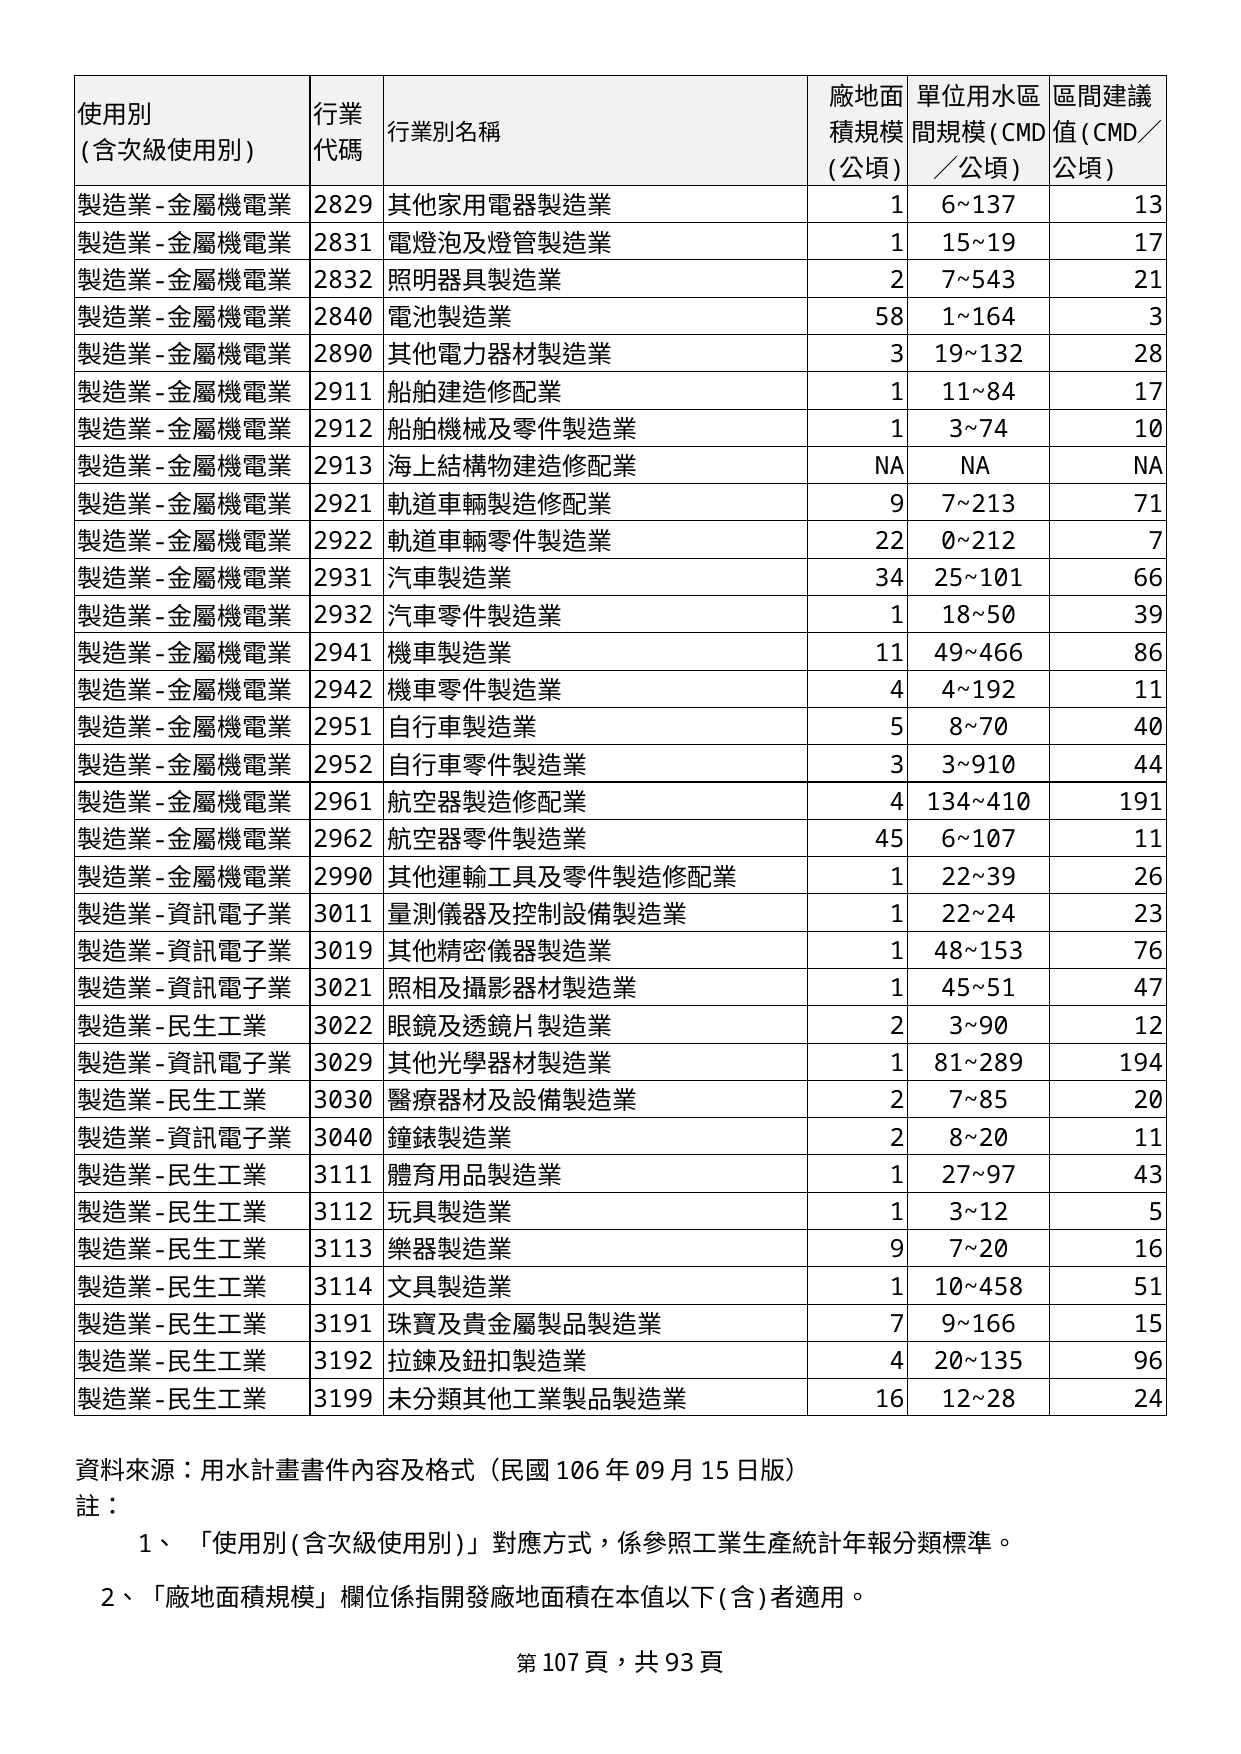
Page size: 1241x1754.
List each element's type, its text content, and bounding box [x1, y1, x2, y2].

table_cell 製造業-民生工業 [75, 1305, 309, 1341]
table_cell 22 [808, 521, 907, 558]
table_cell 1 [808, 186, 907, 222]
table_cell 48~153 [908, 932, 1049, 968]
table_cell 照相及攝影器材製造業 [384, 969, 807, 1005]
table_cell 76 [1050, 932, 1166, 968]
table_cell 20 [1050, 1081, 1166, 1117]
table_cell 2921 [311, 484, 383, 520]
table_cell 1 [808, 223, 907, 259]
table_cell 1 [808, 1155, 907, 1192]
table_cell 1~164 [908, 298, 1049, 334]
table_cell 11~84 [908, 372, 1049, 408]
table_cell 9 [808, 484, 907, 520]
table_cell 39 [1050, 596, 1166, 632]
table_cell 134~410 [908, 783, 1049, 819]
table_cell 其他運輸工具及零件製造修配業 [384, 857, 807, 893]
table_cell 22~24 [908, 894, 1049, 931]
table_cell 2831 [311, 223, 383, 259]
table_cell 7~20 [908, 1230, 1049, 1266]
table_cell 26 [1050, 857, 1166, 893]
table_cell 製造業-民生工業 [75, 1267, 309, 1303]
table_cell 1 [808, 410, 907, 446]
table_cell 製造業-金屬機電業 [75, 447, 309, 483]
table_cell 製造業-金屬機電業 [75, 260, 309, 297]
table_cell 照明器具製造業 [384, 260, 807, 297]
table_cell 電池製造業 [384, 298, 807, 334]
table_cell 10~458 [908, 1267, 1049, 1303]
table_cell 拉鍊及鈕扣製造業 [384, 1342, 807, 1378]
table_cell 2912 [311, 410, 383, 446]
table_cell 2951 [311, 708, 383, 744]
table_cell 194 [1050, 1044, 1166, 1080]
table_cell 45~51 [908, 969, 1049, 1005]
table_cell 2829 [311, 186, 383, 222]
table_cell 未分類其他工業製品製造業 [384, 1379, 807, 1415]
table_cell 1 [808, 596, 907, 632]
table_cell 2 [808, 1118, 907, 1154]
table_cell 43 [1050, 1155, 1166, 1192]
table_cell 5 [808, 708, 907, 744]
table_cell 11 [1050, 671, 1166, 707]
table_cell 81~289 [908, 1044, 1049, 1080]
table_cell 電燈泡及燈管製造業 [384, 223, 807, 259]
table_cell 7~85 [908, 1081, 1049, 1117]
table_cell NA [808, 447, 907, 483]
table_cell 船舶機械及零件製造業 [384, 410, 807, 446]
table_cell 3021 [311, 969, 383, 1005]
table_header 行業代碼 [311, 76, 383, 185]
table_cell 3~910 [908, 745, 1049, 781]
table_cell 醫療器材及設備製造業 [384, 1081, 807, 1117]
table_cell 10 [1050, 410, 1166, 446]
table_cell 製造業-民生工業 [75, 1193, 309, 1229]
table_cell 47 [1050, 969, 1166, 1005]
table_cell 製造業-金屬機電業 [75, 559, 309, 595]
table_cell 8~70 [908, 708, 1049, 744]
table_cell 2913 [311, 447, 383, 483]
table_cell 海上結構物建造修配業 [384, 447, 807, 483]
table_cell 製造業-金屬機電業 [75, 820, 309, 856]
table_cell 製造業-金屬機電業 [75, 186, 309, 222]
table_cell 1 [808, 857, 907, 893]
table_cell 6~107 [908, 820, 1049, 856]
table_cell 9~166 [908, 1305, 1049, 1341]
table_cell 2961 [311, 783, 383, 819]
table_cell 製造業-金屬機電業 [75, 372, 309, 408]
table_cell 96 [1050, 1342, 1166, 1378]
table_cell 2911 [311, 372, 383, 408]
list 「使用別(含次級使用別)」對應方式，係參照工業生產統計年報分類標準。 [137, 1523, 1165, 1559]
table_cell 自行車製造業 [384, 708, 807, 744]
table_cell 4 [808, 1342, 907, 1378]
table_header 單位用水區間規模(CMD／公頃) [908, 76, 1049, 185]
table_cell 2941 [311, 633, 383, 669]
table_cell 汽車零件製造業 [384, 596, 807, 632]
table_cell 製造業-民生工業 [75, 1006, 309, 1042]
table_cell 4 [808, 671, 907, 707]
table_cell 45 [808, 820, 907, 856]
table_cell 製造業-金屬機電業 [75, 223, 309, 259]
table_cell 20~135 [908, 1342, 1049, 1378]
table_cell 34 [808, 559, 907, 595]
table_cell 製造業-金屬機電業 [75, 298, 309, 334]
table_cell 11 [1050, 820, 1166, 856]
table_cell 眼鏡及透鏡片製造業 [384, 1006, 807, 1042]
table_cell 17 [1050, 223, 1166, 259]
table_cell 其他光學器材製造業 [384, 1044, 807, 1080]
table_cell 16 [1050, 1230, 1166, 1266]
table_cell 86 [1050, 633, 1166, 669]
table_cell 製造業-資訊電子業 [75, 932, 309, 968]
table_cell 1 [808, 894, 907, 931]
table_cell 製造業-金屬機電業 [75, 745, 309, 781]
table_cell 3019 [311, 932, 383, 968]
table_header 使用別 (含次級使用別) [75, 76, 309, 185]
table_cell 1 [808, 932, 907, 968]
table_cell 71 [1050, 484, 1166, 520]
table_cell 製造業-金屬機電業 [75, 671, 309, 707]
table_cell 17 [1050, 372, 1166, 408]
table_cell 44 [1050, 745, 1166, 781]
table_cell 其他電力器材製造業 [384, 335, 807, 371]
table_cell 3 [808, 745, 907, 781]
table_cell 船舶建造修配業 [384, 372, 807, 408]
table_cell 3022 [311, 1006, 383, 1042]
table_cell 58 [808, 298, 907, 334]
table_cell 51 [1050, 1267, 1166, 1303]
table_header 行業別名稱 [384, 76, 807, 185]
table_cell 航空器製造修配業 [384, 783, 807, 819]
table_cell 3030 [311, 1081, 383, 1117]
table_cell 3114 [311, 1267, 383, 1303]
table_cell 3113 [311, 1230, 383, 1266]
table_cell 24 [1050, 1379, 1166, 1415]
table_cell NA [908, 447, 1049, 483]
table_cell 製造業-金屬機電業 [75, 633, 309, 669]
table_cell 3112 [311, 1193, 383, 1229]
table_cell 製造業-資訊電子業 [75, 1118, 309, 1154]
table_cell 1 [808, 1044, 907, 1080]
table_cell 3199 [311, 1379, 383, 1415]
table_cell 樂器製造業 [384, 1230, 807, 1266]
table_cell 2962 [311, 820, 383, 856]
table_cell 製造業-民生工業 [75, 1081, 309, 1117]
table_cell 2840 [311, 298, 383, 334]
table_cell 2 [808, 1006, 907, 1042]
table_cell 1 [808, 969, 907, 1005]
table_cell 製造業-民生工業 [75, 1379, 309, 1415]
table_cell 40 [1050, 708, 1166, 744]
table_cell 航空器零件製造業 [384, 820, 807, 856]
table_cell 機車零件製造業 [384, 671, 807, 707]
table_cell 軌道車輛零件製造業 [384, 521, 807, 558]
table_cell 體育用品製造業 [384, 1155, 807, 1192]
table_cell 15~19 [908, 223, 1049, 259]
table_cell 製造業-金屬機電業 [75, 521, 309, 558]
table_cell 製造業-民生工業 [75, 1230, 309, 1266]
table_cell 3040 [311, 1118, 383, 1154]
table_cell 7~543 [908, 260, 1049, 297]
table_cell 3191 [311, 1305, 383, 1341]
table_cell 25~101 [908, 559, 1049, 595]
table_cell 3 [1050, 298, 1166, 334]
table_cell 製造業-金屬機電業 [75, 335, 309, 371]
table_cell 2952 [311, 745, 383, 781]
table_cell 汽車製造業 [384, 559, 807, 595]
table_cell 13 [1050, 186, 1166, 222]
table_cell 製造業-金屬機電業 [75, 857, 309, 893]
table_cell 製造業-資訊電子業 [75, 969, 309, 1005]
table_cell 4~192 [908, 671, 1049, 707]
table_cell 4 [808, 783, 907, 819]
table_cell 0~212 [908, 521, 1049, 558]
table_cell 2990 [311, 857, 383, 893]
table_cell 2 [808, 1081, 907, 1117]
table_cell 23 [1050, 894, 1166, 931]
table_cell 19~132 [908, 335, 1049, 371]
table_cell 玩具製造業 [384, 1193, 807, 1229]
table_header 區間建議值(CMD／公頃) [1050, 76, 1166, 185]
table_cell 3~90 [908, 1006, 1049, 1042]
table_cell 191 [1050, 783, 1166, 819]
table_cell 製造業-金屬機電業 [75, 708, 309, 744]
table_cell 3192 [311, 1342, 383, 1378]
table_cell 5 [1050, 1193, 1166, 1229]
table_cell 2832 [311, 260, 383, 297]
text 註： [75, 1487, 1165, 1523]
table_cell 18~50 [908, 596, 1049, 632]
table_cell 3029 [311, 1044, 383, 1080]
table_cell 11 [808, 633, 907, 669]
table_cell 15 [1050, 1305, 1166, 1341]
table_cell 製造業-資訊電子業 [75, 894, 309, 931]
table_cell 22~39 [908, 857, 1049, 893]
table_cell 量測儀器及控制設備製造業 [384, 894, 807, 931]
table_cell 製造業-金屬機電業 [75, 596, 309, 632]
table_cell 3~74 [908, 410, 1049, 446]
table_cell 軌道車輛製造修配業 [384, 484, 807, 520]
table_cell 28 [1050, 335, 1166, 371]
table_header 廠地面積規模(公頃) [808, 76, 907, 185]
table_cell 6~137 [908, 186, 1049, 222]
table_cell 3111 [311, 1155, 383, 1192]
table_cell 製造業-資訊電子業 [75, 1044, 309, 1080]
table_cell 機車製造業 [384, 633, 807, 669]
table_cell 27~97 [908, 1155, 1049, 1192]
text 資料來源：用水計畫書件內容及格式（民國106年09月15日版） [75, 1451, 1165, 1487]
table_cell 3011 [311, 894, 383, 931]
table_cell 8~20 [908, 1118, 1049, 1154]
table_cell 21 [1050, 260, 1166, 297]
table_cell 1 [808, 1193, 907, 1229]
table_cell 其他精密儀器製造業 [384, 932, 807, 968]
table_cell 1 [808, 372, 907, 408]
table_cell 3~12 [908, 1193, 1049, 1229]
table_cell 製造業-金屬機電業 [75, 410, 309, 446]
table_cell 其他家用電器製造業 [384, 186, 807, 222]
table_cell 2890 [311, 335, 383, 371]
table_cell 製造業-金屬機電業 [75, 484, 309, 520]
table_cell 49~466 [908, 633, 1049, 669]
table_cell 珠寶及貴金屬製品製造業 [384, 1305, 807, 1341]
table_cell 1 [808, 1267, 907, 1303]
text 2、「廠地面積規模」欄位係指開發廠地面積在本值以下(含)者適用。 [100, 1577, 1165, 1614]
table_cell 製造業-民生工業 [75, 1155, 309, 1192]
table_cell 2932 [311, 596, 383, 632]
table_cell 7~213 [908, 484, 1049, 520]
table_cell 12 [1050, 1006, 1166, 1042]
table_cell 2942 [311, 671, 383, 707]
table_cell 7 [808, 1305, 907, 1341]
table_cell 2 [808, 260, 907, 297]
table_cell 7 [1050, 521, 1166, 558]
table_cell 9 [808, 1230, 907, 1266]
table_cell 自行車零件製造業 [384, 745, 807, 781]
table_cell 鐘錶製造業 [384, 1118, 807, 1154]
table_cell 文具製造業 [384, 1267, 807, 1303]
table_cell 66 [1050, 559, 1166, 595]
table_cell 製造業-民生工業 [75, 1342, 309, 1378]
table_cell NA [1050, 447, 1166, 483]
table_cell 11 [1050, 1118, 1166, 1154]
table_cell 12~28 [908, 1379, 1049, 1415]
table_cell 2931 [311, 559, 383, 595]
table_cell 2922 [311, 521, 383, 558]
table_cell 製造業-金屬機電業 [75, 783, 309, 819]
table_cell 16 [808, 1379, 907, 1415]
table_cell 3 [808, 335, 907, 371]
